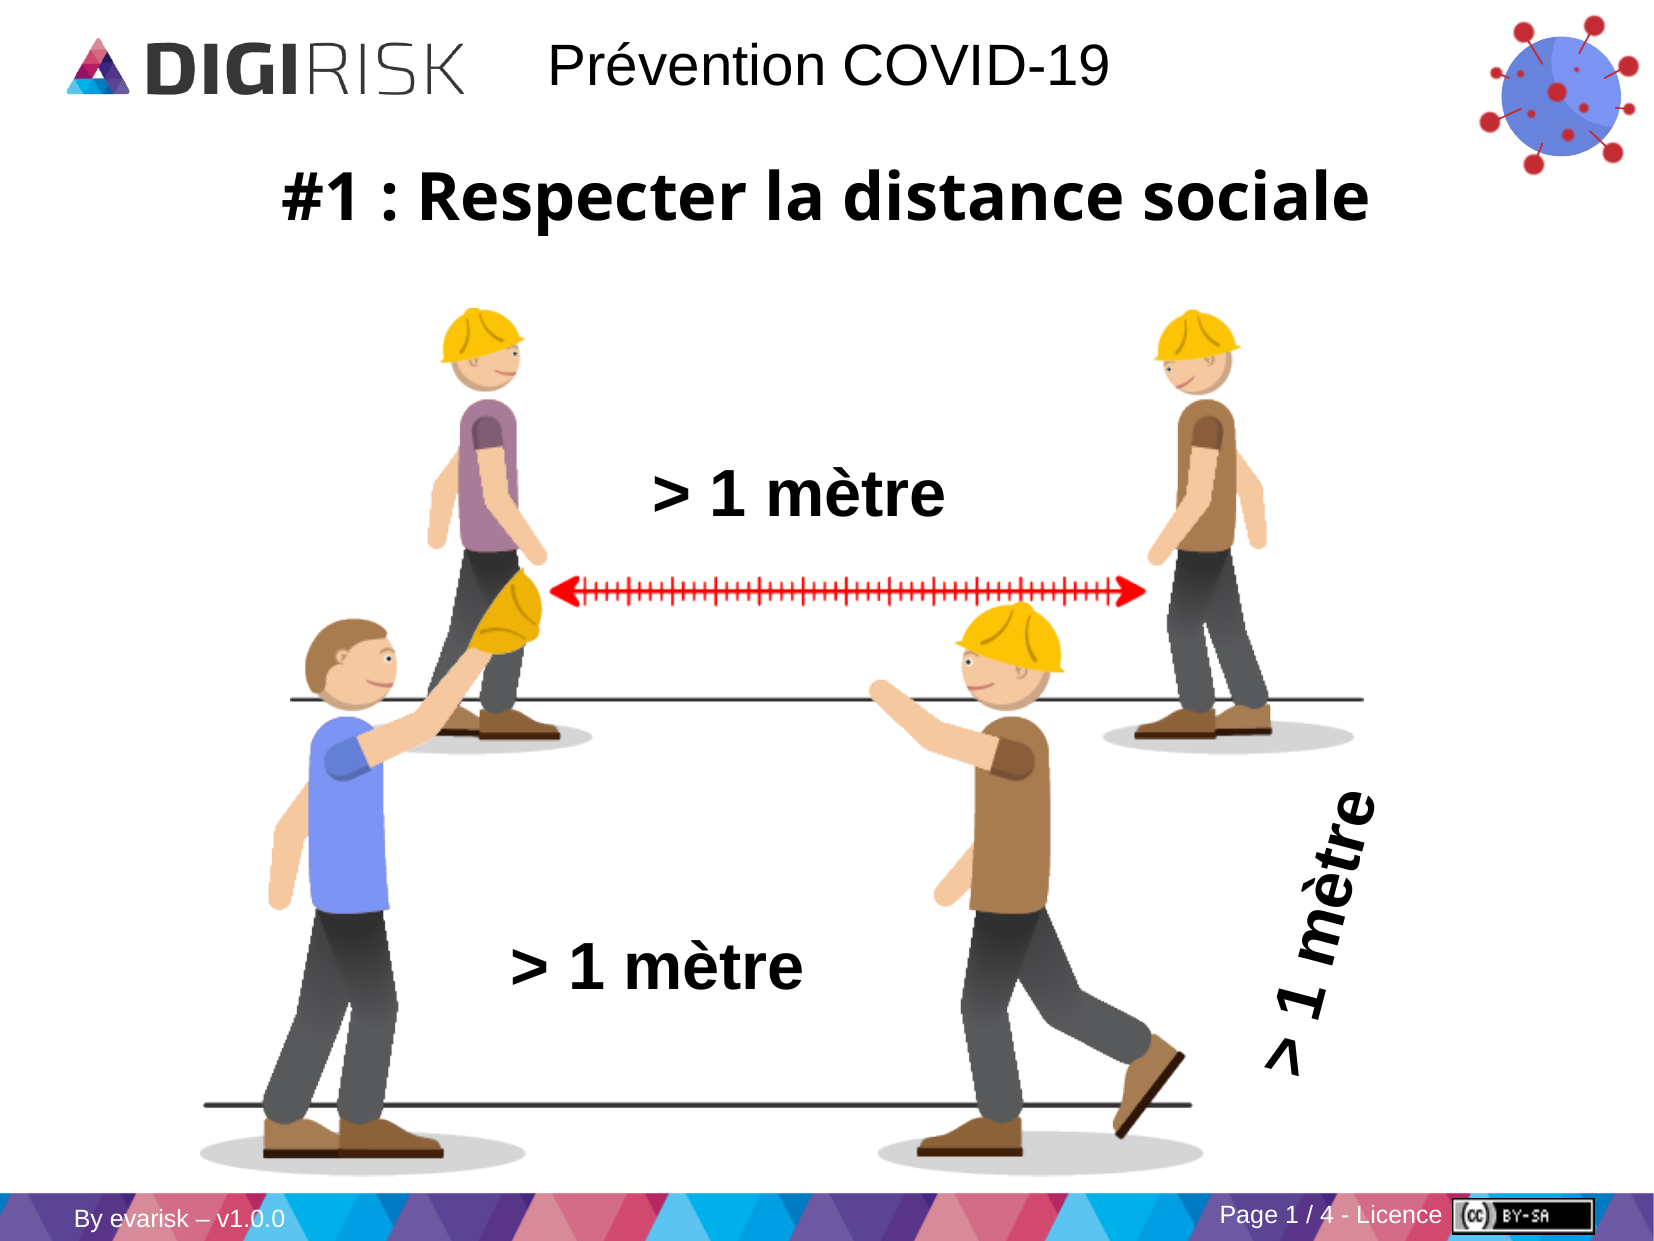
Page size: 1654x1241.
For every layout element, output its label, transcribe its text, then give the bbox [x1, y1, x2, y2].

title #1 : Respecter la distance sociale [64, 154, 1589, 236]
picture [1470, 6, 1648, 184]
title Prévention COVID-19 [395, 24, 1264, 107]
picture [64, 35, 395, 95]
text_box > 1 mètre [1233, 723, 1425, 1103]
picture [0, 308, 1654, 1241]
text_box > 1 mètre [637, 448, 1004, 551]
